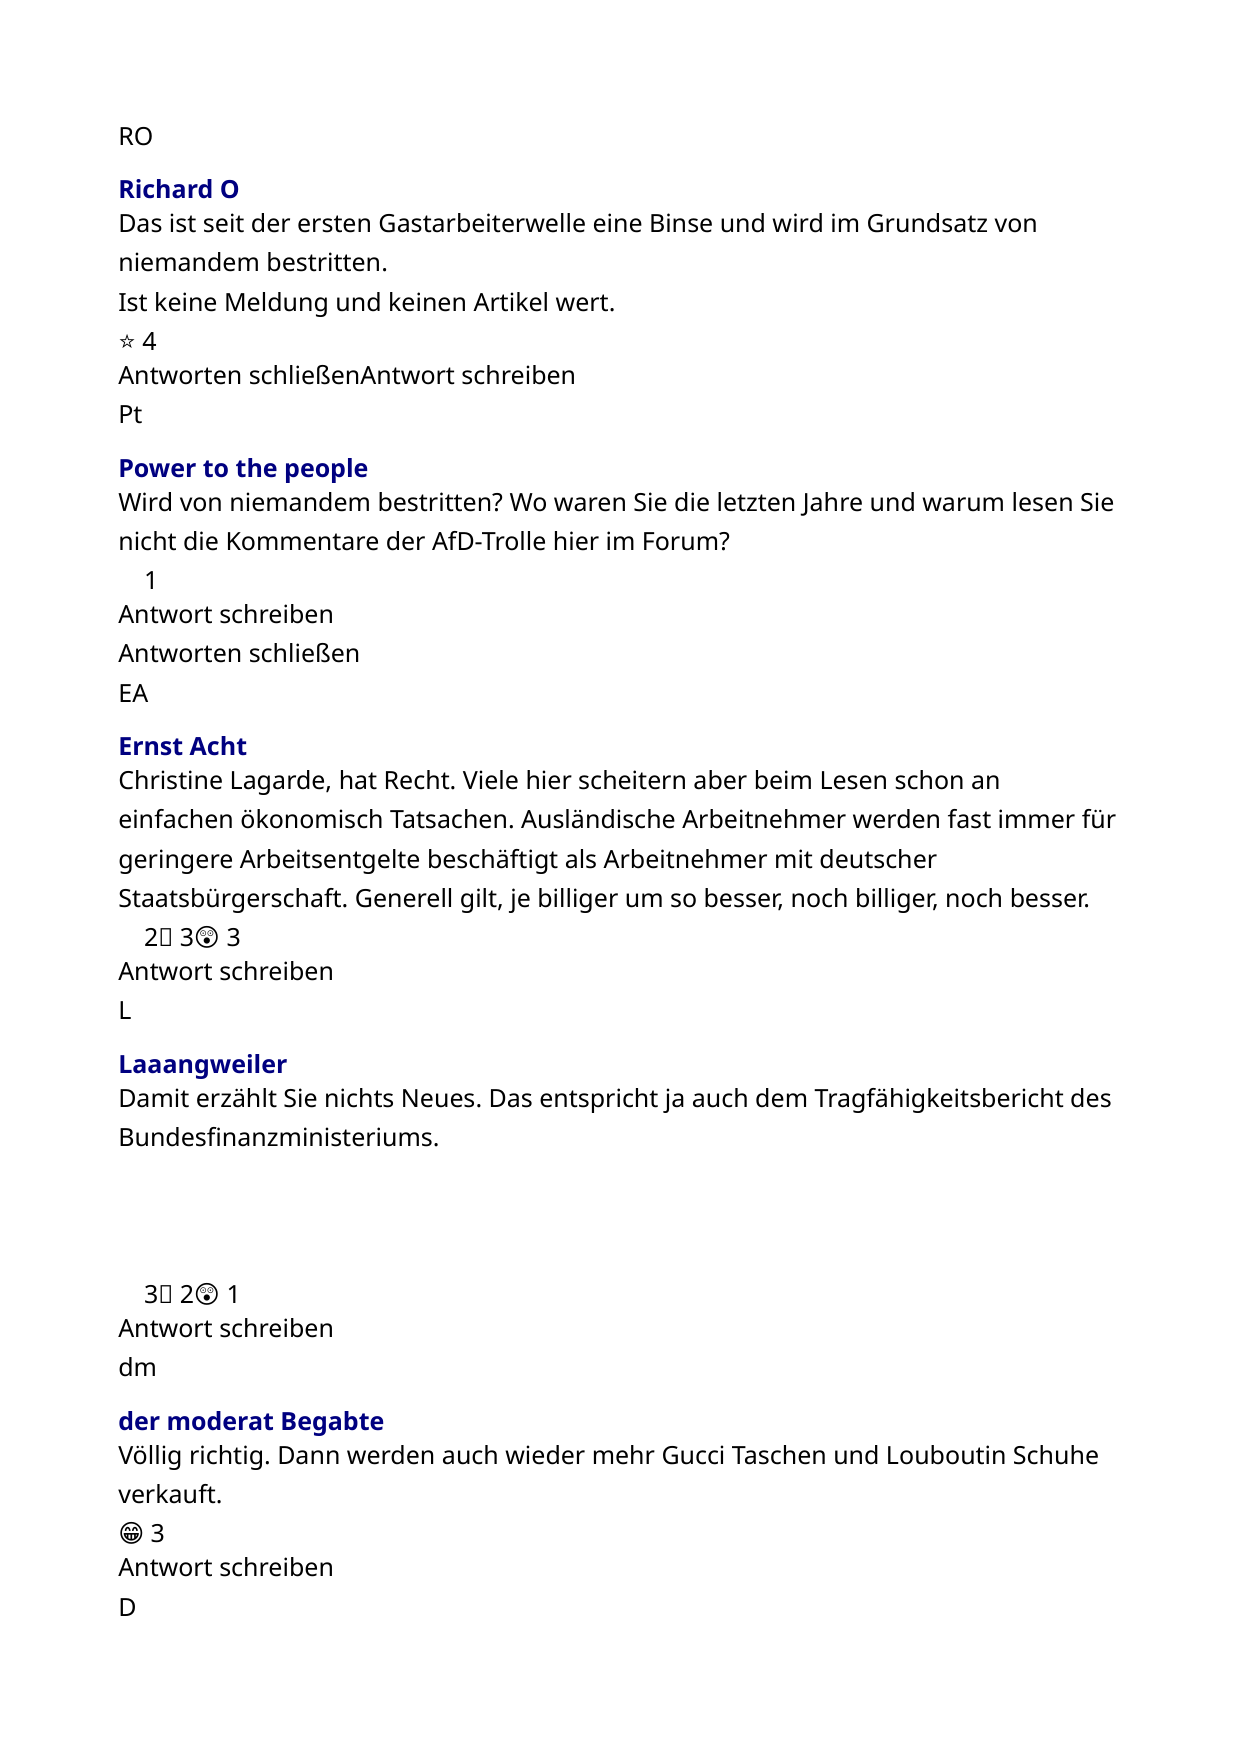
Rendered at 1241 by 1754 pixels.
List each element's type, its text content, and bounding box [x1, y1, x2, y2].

text Das ist seit der ersten Gastarbeiterwelle eine Binse und wird im Grundsatz von niemandem bestritten. [118, 206, 1122, 279]
text 🙁 1 [118, 563, 1122, 597]
text Damit erzählt Sie nichts Neues. Das entspricht ja auch dem Tragfähigkeitsbericht des Bundesfinanzministeriums. [118, 1081, 1122, 1154]
text Antwort schreiben [118, 597, 1122, 631]
text ⭐️ 4 [118, 323, 1122, 357]
text RO [118, 118, 1122, 152]
text 🙁 3🤨 2😲 1 [118, 1277, 1122, 1311]
text dm [118, 1350, 1122, 1384]
text EA [118, 675, 1122, 709]
text D [118, 1589, 1122, 1623]
text https://www.bundesfinanzministerium.de/Content/DE/Downloads/Broschueren_Bestellservice/tragfaehigkeitsbericht-2024.pdf?__blob=publicationFile&v=6 [118, 1159, 1122, 1271]
text Antworten schließen [118, 636, 1122, 670]
text Pt [118, 397, 1122, 431]
subtitle Ernst Acht [118, 729, 1122, 763]
text 🙁 2🤨 3😲 3 [118, 920, 1122, 954]
text Wird von niemandem bestritten? Wo waren Sie die letzten Jahre und warum lesen Sie nicht die Kommentare der AfD-Trolle hier im Forum? [118, 484, 1122, 558]
subtitle Laaangweiler [118, 1047, 1122, 1081]
subtitle Power to the people [118, 450, 1122, 484]
text Christine Lagarde, hat Recht. Viele hier scheitern aber beim Lesen schon an einfachen ökonomisch Tatsachen. Ausländische Arbeitnehmer werden fast immer für geringere Arbeitsentgelte beschäftigt als Arbeitnehmer mit deutscher Staatsbürgerschaft. Generell gilt, je billiger um so besser, noch billiger, noch besser. [118, 763, 1122, 914]
subtitle der moderat Begabte [118, 1403, 1122, 1438]
text 😁 3 [118, 1516, 1122, 1550]
text Antworten schließenAntwort schreiben [118, 357, 1122, 392]
text L [118, 993, 1122, 1027]
text Ist keine Meldung und keinen Artikel wert. [118, 284, 1122, 318]
subtitle Richard O [118, 172, 1122, 206]
text Antwort schreiben [118, 954, 1122, 988]
text Antwort schreiben [118, 1550, 1122, 1584]
text Völlig richtig. Dann werden auch wieder mehr Gucci Taschen und Louboutin Schuhe verkauft. [118, 1438, 1122, 1511]
text Antwort schreiben [118, 1311, 1122, 1345]
